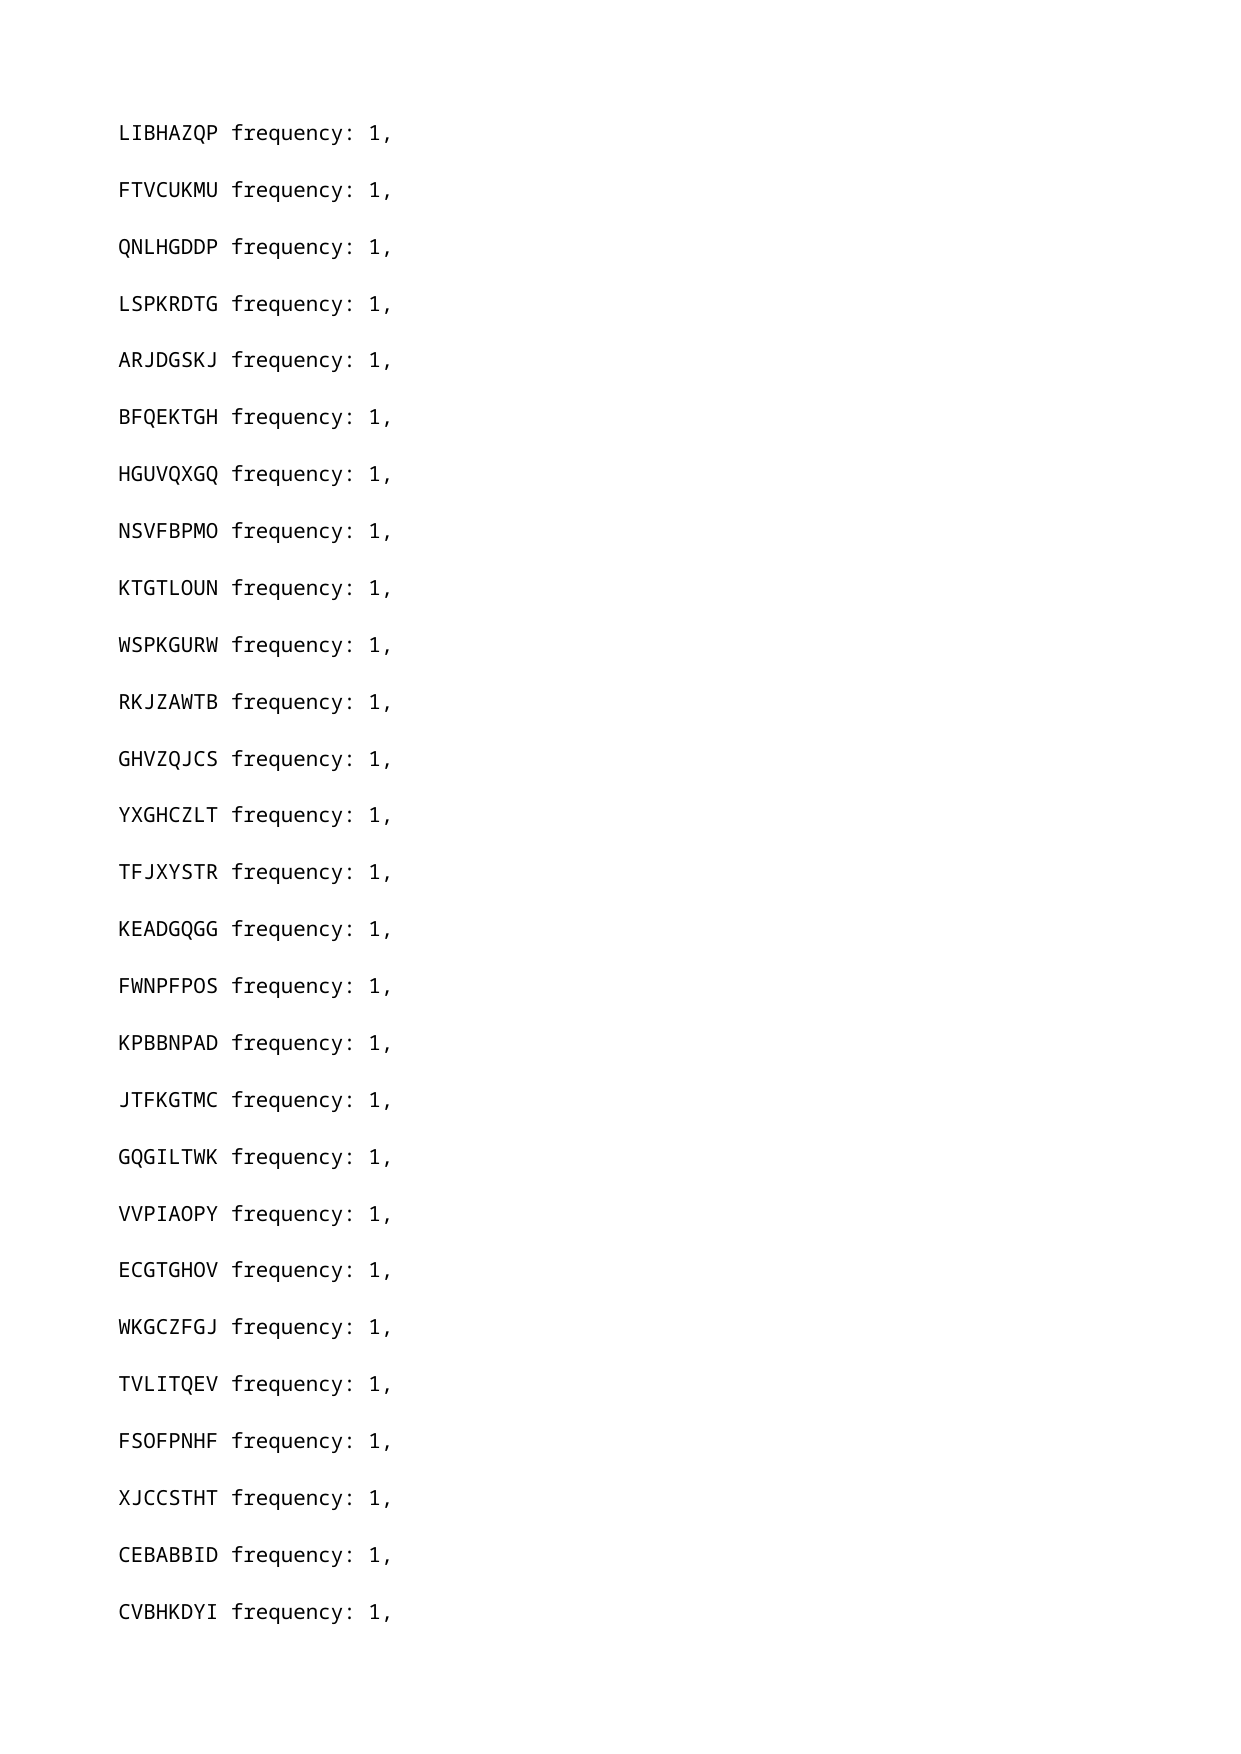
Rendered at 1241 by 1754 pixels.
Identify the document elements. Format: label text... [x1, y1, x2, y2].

text LIBHAZQP frequency: 1, [118, 118, 1122, 147]
text NSVFBPMO frequency: 1, [118, 516, 1122, 545]
text FWNPFPOS frequency: 1, [118, 971, 1122, 1000]
text FSOFPNHF frequency: 1, [118, 1426, 1122, 1455]
text CVBHKDYI frequency: 1, [118, 1597, 1122, 1625]
text XJCCSTHT frequency: 1, [118, 1483, 1122, 1512]
text LSPKRDTG frequency: 1, [118, 289, 1122, 317]
text KPBBNPAD frequency: 1, [118, 1028, 1122, 1057]
text RKJZAWTB frequency: 1, [118, 687, 1122, 715]
text CEBABBID frequency: 1, [118, 1540, 1122, 1568]
text GQGILTWK frequency: 1, [118, 1142, 1122, 1170]
text WSPKGURW frequency: 1, [118, 630, 1122, 658]
text KTGTLOUN frequency: 1, [118, 573, 1122, 602]
text QNLHGDDP frequency: 1, [118, 232, 1122, 260]
text HGUVQXGQ frequency: 1, [118, 459, 1122, 488]
text BFQEKTGH frequency: 1, [118, 402, 1122, 431]
text WKGCZFGJ frequency: 1, [118, 1312, 1122, 1341]
text YXGHCZLT frequency: 1, [118, 801, 1122, 829]
text VVPIAOPY frequency: 1, [118, 1199, 1122, 1227]
text ECGTGHOV frequency: 1, [118, 1256, 1122, 1284]
text GHVZQJCS frequency: 1, [118, 744, 1122, 772]
text KEADGQGG frequency: 1, [118, 914, 1122, 943]
text JTFKGTMC frequency: 1, [118, 1085, 1122, 1113]
text ARJDGSKJ frequency: 1, [118, 346, 1122, 374]
text TVLITQEV frequency: 1, [118, 1369, 1122, 1398]
text TFJXYSTR frequency: 1, [118, 857, 1122, 886]
text FTVCUKMU frequency: 1, [118, 175, 1122, 203]
